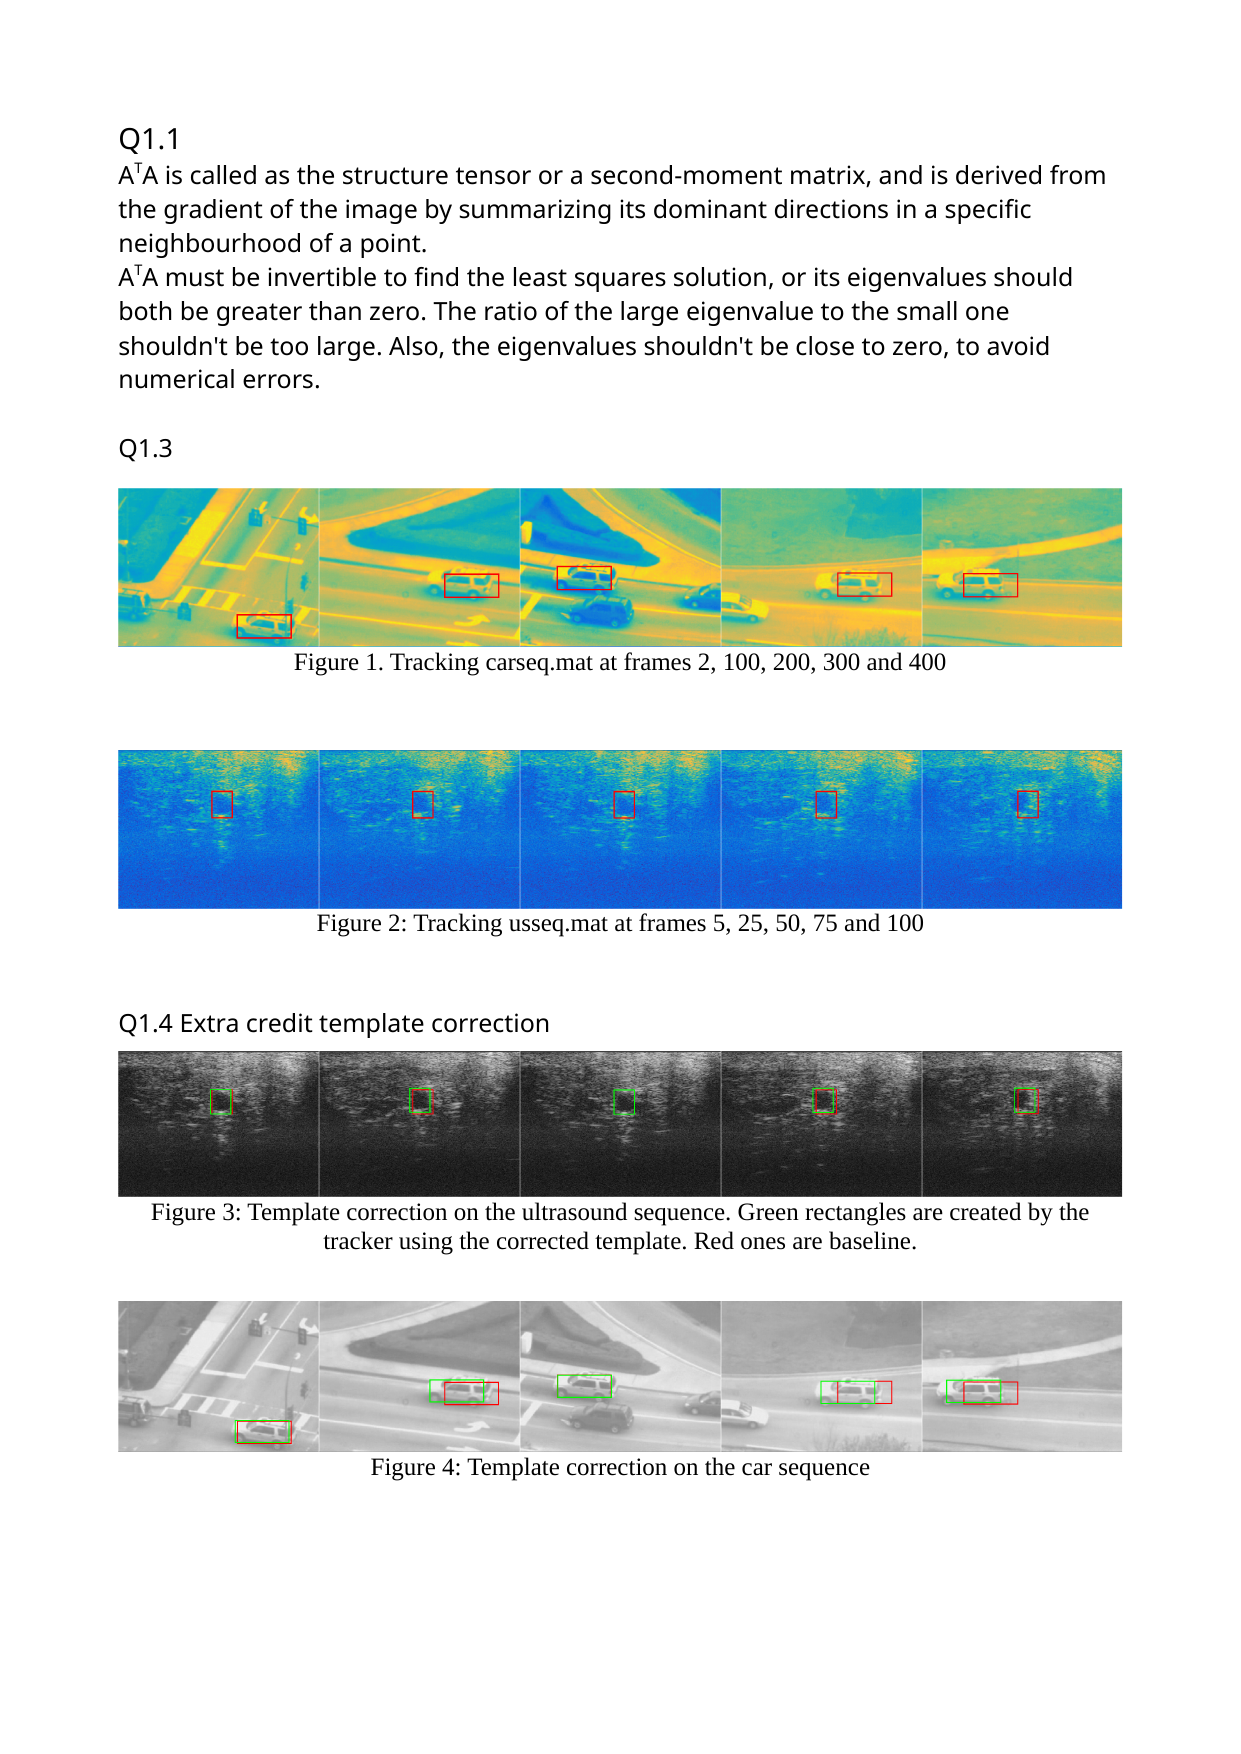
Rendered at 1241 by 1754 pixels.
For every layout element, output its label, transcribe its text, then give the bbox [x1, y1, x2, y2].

picture [771, 750, 783, 754]
text Figure 3: Template correction on the ultrasound sequence. Green rectangles are created by the tracker using the corrected template. Red ones are baseline. [118, 1197, 1122, 1254]
picture [185, 750, 324, 798]
picture [340, 776, 350, 787]
picture [985, 780, 991, 789]
picture [935, 750, 953, 756]
text [118, 676, 1122, 736]
picture [352, 781, 358, 790]
text ATA must be invertible to find the least squares solution, or its eigenvalues should both be greater than zero. The ratio of the large eigenvalue to the small one shouldn't be too large. Also, the eigenvalues shouldn't be close to zero, to avoid numerical errors. [118, 260, 1122, 396]
text Q1.4 Extra credit template correction [118, 937, 1122, 1039]
picture [164, 771, 191, 783]
picture [571, 750, 728, 799]
picture [1004, 820, 1013, 834]
picture [986, 773, 994, 779]
picture [771, 784, 785, 793]
picture [332, 750, 523, 809]
text Figure 2: Tracking usseq.mat at frames 5, 25, 50, 75 and 100 [118, 909, 1122, 937]
picture [786, 750, 925, 791]
picture [163, 750, 186, 768]
picture [1010, 782, 1048, 823]
picture [323, 760, 333, 767]
text Figure 4: Template correction on the car sequence [118, 1452, 1122, 1480]
picture [815, 813, 828, 822]
picture [184, 790, 193, 796]
picture [118, 1301, 1123, 1452]
picture [118, 488, 1123, 647]
picture [247, 816, 260, 824]
picture [1024, 821, 1032, 831]
picture [745, 790, 757, 799]
picture [357, 775, 364, 781]
picture [129, 754, 138, 759]
text [118, 736, 1122, 750]
picture [385, 784, 400, 800]
text Q1.1 ATA is called as the structure tensor or a second-moment matrix, and is derived from the gradient of the image by summarizing its dominant directions in a specific neighbourhood of a point. [118, 118, 1122, 260]
picture [594, 795, 604, 802]
picture [118, 762, 1123, 909]
text Figure 1. Tracking carseq.mat at frames 2, 100, 200, 300 and 400 [118, 647, 1122, 676]
picture [288, 790, 294, 803]
text Q1.3 [118, 430, 1122, 488]
picture [550, 528, 567, 536]
picture [1029, 797, 1044, 813]
picture [531, 755, 542, 759]
picture [936, 762, 946, 769]
picture [756, 754, 764, 763]
picture [1044, 783, 1053, 791]
picture [118, 1051, 1123, 1197]
picture [947, 750, 966, 767]
picture [665, 774, 673, 780]
picture [404, 795, 437, 819]
picture [802, 776, 847, 823]
picture [772, 755, 786, 773]
picture [784, 819, 801, 825]
picture [761, 760, 777, 770]
picture [372, 794, 381, 800]
picture [737, 754, 755, 770]
picture [576, 772, 591, 786]
picture [261, 785, 271, 793]
picture [412, 813, 423, 823]
picture [359, 790, 369, 795]
picture [966, 750, 1123, 798]
picture [972, 783, 980, 790]
picture [765, 754, 774, 759]
